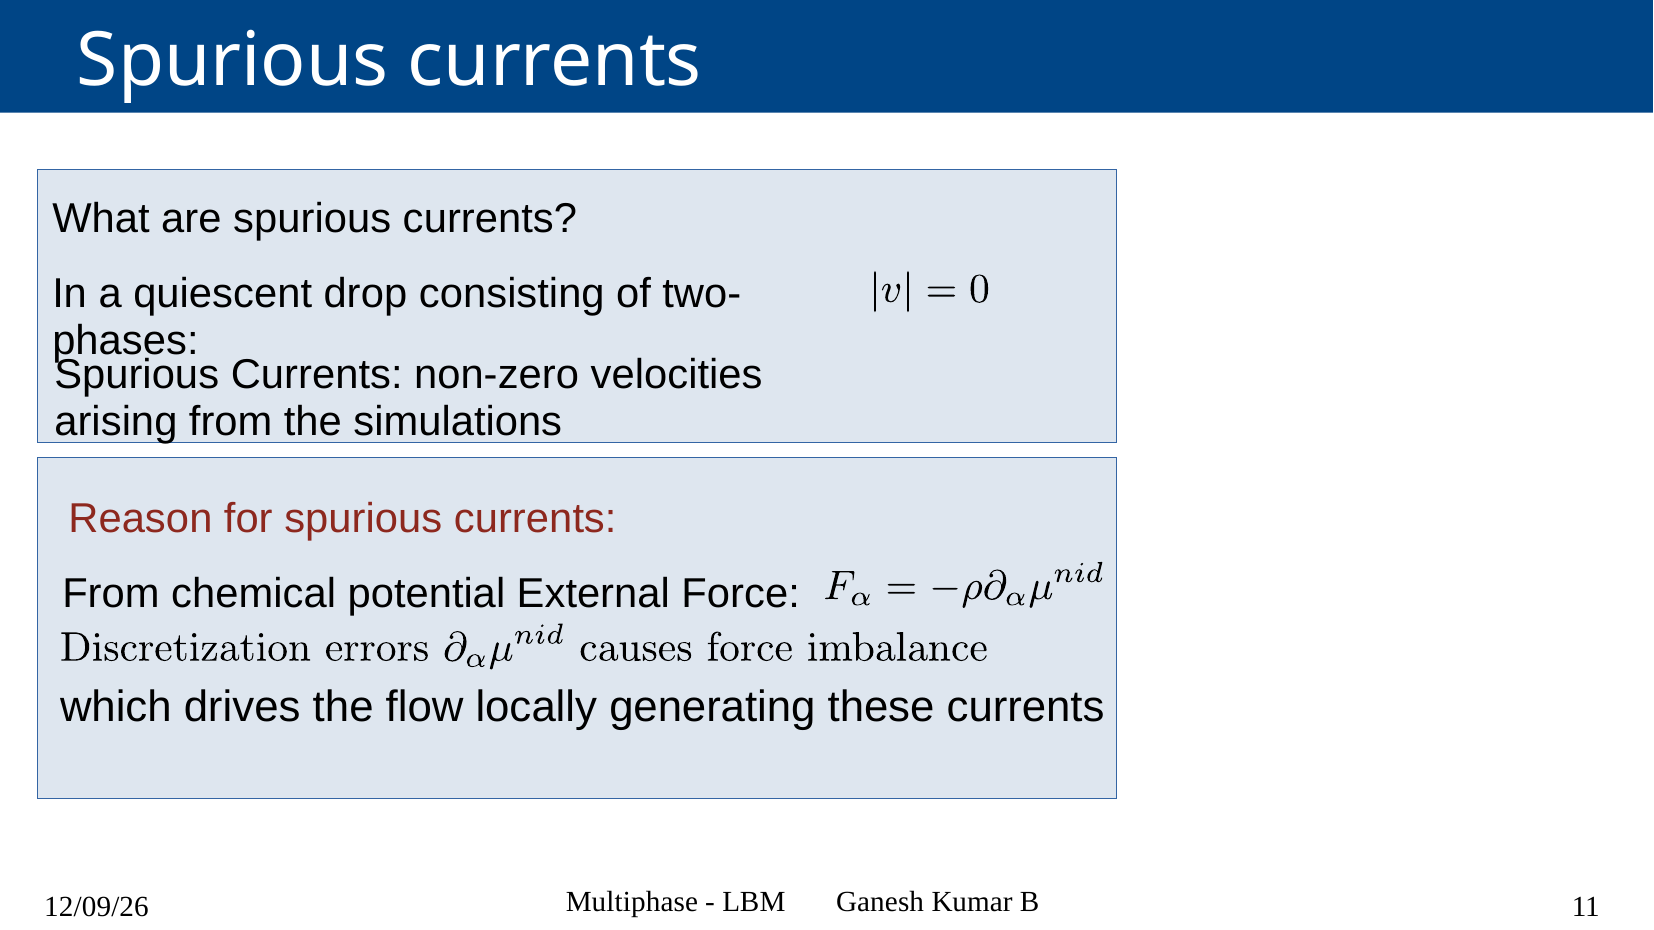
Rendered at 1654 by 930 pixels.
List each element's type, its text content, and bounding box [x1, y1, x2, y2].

text_box Spurious Currents: non-zero velocities arising from the simulations [39, 343, 828, 452]
text_box From chemical potential External Force: [47, 561, 836, 661]
text_box In a quiescent drop consisting of two-phases: [37, 262, 901, 371]
text_box [37, 457, 1117, 799]
text_box Reason for spurious currents: [53, 487, 804, 549]
text_box What are spurious currents? [37, 187, 976, 249]
title Spurious currents [0, 0, 1653, 113]
text_box which drives the flow locally generating these currents [45, 675, 1126, 778]
text_box [37, 169, 1117, 443]
